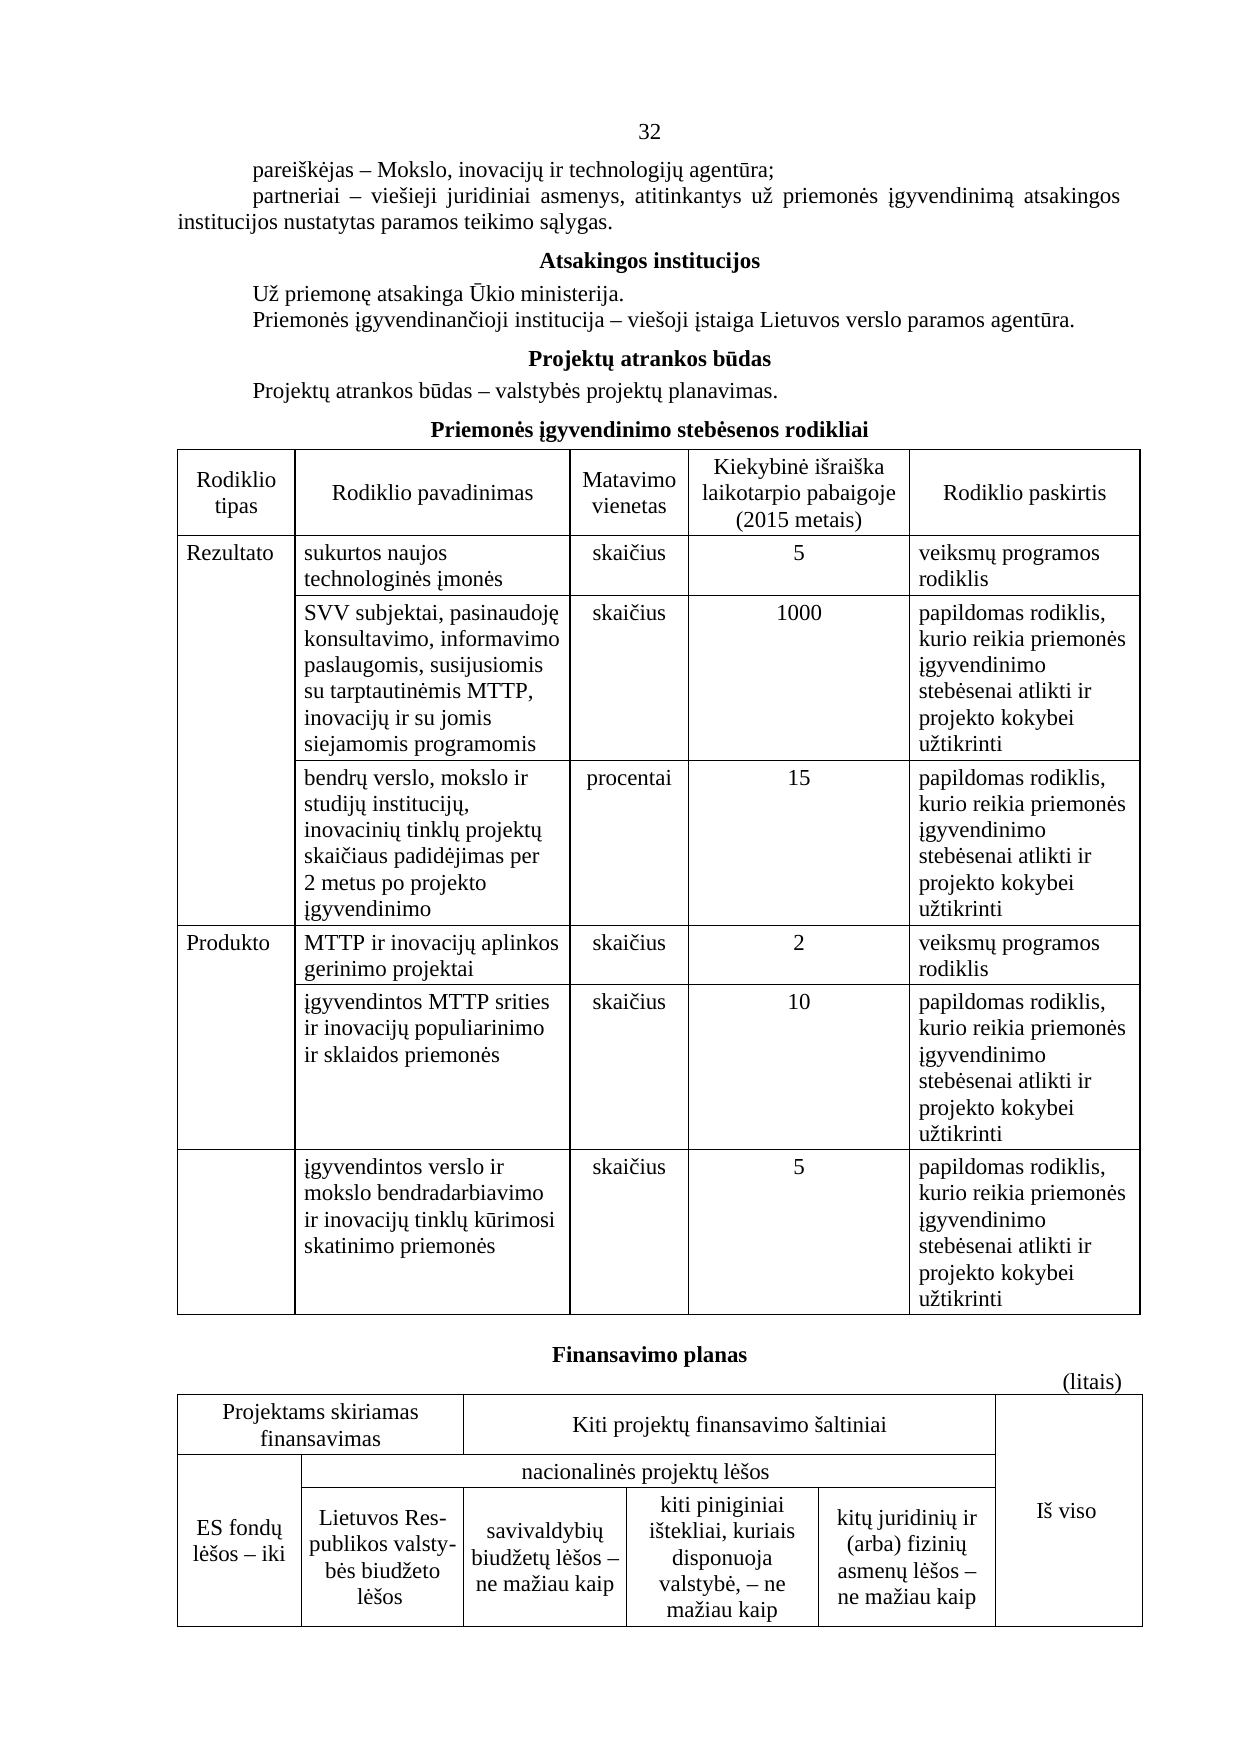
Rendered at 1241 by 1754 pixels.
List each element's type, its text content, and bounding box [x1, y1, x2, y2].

table_cell Lietuvos Res­publikos valsty­bės biudžeto lėšos [302, 1488, 463, 1626]
table_cell skaičius [571, 596, 688, 759]
table_cell veiksmų programos rodiklis [910, 926, 1139, 984]
table_cell MTTP ir inovacijų aplinkos gerinimo projektai [296, 926, 569, 984]
table_cell 1000 [689, 596, 909, 759]
table_cell 10 [689, 985, 909, 1149]
table_cell Produkto [178, 926, 294, 1149]
text Priemonės įgyvendinimo stebėsenos rodikliai [177, 416, 1122, 443]
table_cell 5 [689, 1150, 909, 1314]
table_cell veiksmų programos rodiklis [910, 536, 1139, 594]
table_cell kitų juridinių ir (arba) fizinių asmenų lėšos – ne mažiau kaip [819, 1488, 995, 1626]
text Už priemonę atsakinga Ūkio ministerija. [177, 280, 1122, 306]
text Atsakingos institucijos [177, 247, 1122, 273]
table_cell nacionalinės projektų lėšos [302, 1455, 995, 1487]
table_cell 2 [689, 926, 909, 984]
table_cell procentai [571, 761, 688, 924]
table_header Rodiklio pavadinimas [296, 450, 569, 535]
text Projektų atrankos būdas [177, 345, 1122, 371]
text Priemonės įgyvendinančioji institucija – viešoji įstaiga Lietuvos verslo paramos agentūra. [177, 306, 1122, 332]
table_cell 5 [689, 536, 909, 594]
text Finansavimo planas [177, 1342, 1122, 1368]
table_cell Rezultato [178, 536, 294, 924]
table_header Matavimo vienetas [571, 450, 688, 535]
text (litais) [177, 1368, 1122, 1394]
table_header Kiti projektų finansavimo šaltiniai [464, 1395, 995, 1454]
table_header Kiekybinė išraiška laikotarpio pabaigoje (2015 metais) [689, 450, 909, 535]
text Projektų atrankos būdas – valstybės projektų planavimas. [177, 378, 1122, 404]
table_header Iš viso [996, 1395, 1142, 1626]
text partneriai – viešieji juridiniai asmenys, atitinkantys už priemonės įgyvendinimą atsakingos institucijos nustatytas paramos teikimo sąlygas. [177, 182, 1122, 235]
table_header Rodiklio paskirtis [910, 450, 1139, 535]
table_cell skaičius [571, 536, 688, 594]
table_cell sukurtos naujos technologinės įmonės [296, 536, 569, 594]
table_cell savivaldybių biudžetų lėšos – ne mažiau kaip [464, 1488, 626, 1626]
text pareiškėjas – Mokslo, inovacijų ir technologijų agentūra; [177, 156, 1122, 182]
table_cell SVV subjektai, pasinaudoję konsultavimo, informavimo paslaugomis, susijusiomis su tarptautinėmis MTTP, inovacijų ir su jomis siejamomis programomis [296, 596, 569, 759]
table_cell papildomas rodiklis, kurio reikia priemonės įgyvendinimo stebėsenai atlikti ir projekto kokybei užtikrinti [910, 761, 1139, 924]
table_cell įgyvendintos verslo ir mokslo bendradarbiavimo ir inovacijų tinklų kūrimosi skatinimo priemonės [296, 1150, 569, 1314]
table_cell bendrų verslo, mokslo ir studijų institucijų, inovacinių tinklų projektų skaičiaus padidėjimas per 2 metus po projekto įgyvendinimo [296, 761, 569, 924]
table_cell skaičius [571, 985, 688, 1149]
table_cell ES fondų lėšos – iki [178, 1455, 301, 1626]
table_cell [178, 1150, 294, 1314]
table_cell papildomas rodiklis, kurio reikia priemonės įgyvendinimo stebėsenai atlikti ir projekto kokybei užtikrinti [910, 596, 1139, 759]
table_cell papildomas rodiklis, kurio reikia priemonės įgyvendinimo stebėsenai atlikti ir projekto kokybei užtikrinti [910, 1150, 1139, 1314]
table_cell įgyvendintos MTTP srities ir inovacijų populiarinimo ir sklaidos priemonės [296, 985, 569, 1149]
table_cell skaičius [571, 1150, 688, 1314]
table_cell 15 [689, 761, 909, 924]
table_header Projektams skiriamas finansavimas [178, 1395, 463, 1454]
table_cell skaičius [571, 926, 688, 984]
table_cell papildomas rodiklis, kurio reikia priemonės įgyvendinimo stebėsenai atlikti ir projekto kokybei užtikrinti [910, 985, 1139, 1149]
table_cell kiti piniginiai ištekliai, kuriais disponuoja valstybė, – ne mažiau kaip [627, 1488, 818, 1626]
table_header Rodiklio tipas [178, 450, 294, 535]
